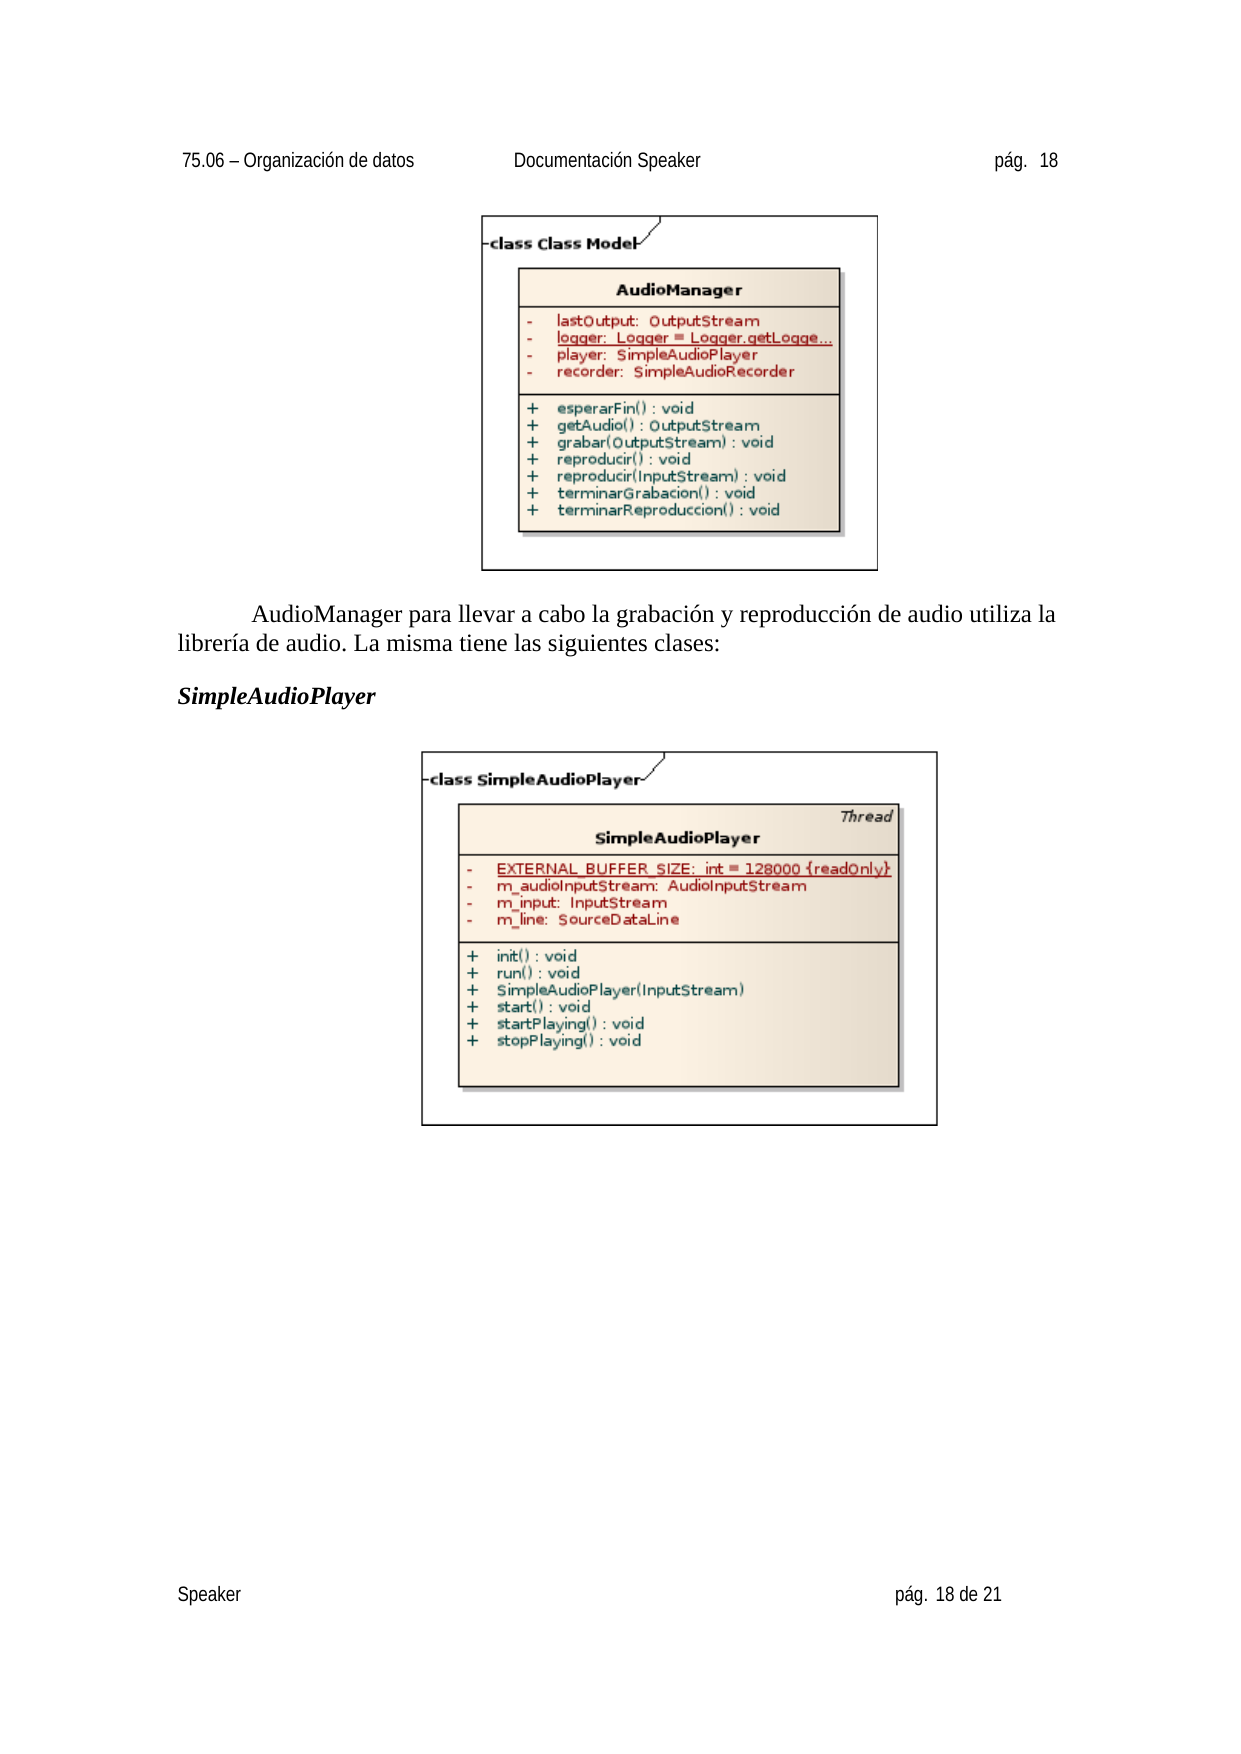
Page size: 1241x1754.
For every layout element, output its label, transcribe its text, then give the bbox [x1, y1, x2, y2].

picture [480, 215, 878, 571]
text AudioManager para llevar a cabo la grabación y reproducción de audio utiliza la librería de audio. La misma tiene las siguientes clases: [177, 599, 1063, 656]
subtitle SimpleAudioPlayer [177, 681, 1063, 710]
picture [420, 751, 938, 1126]
